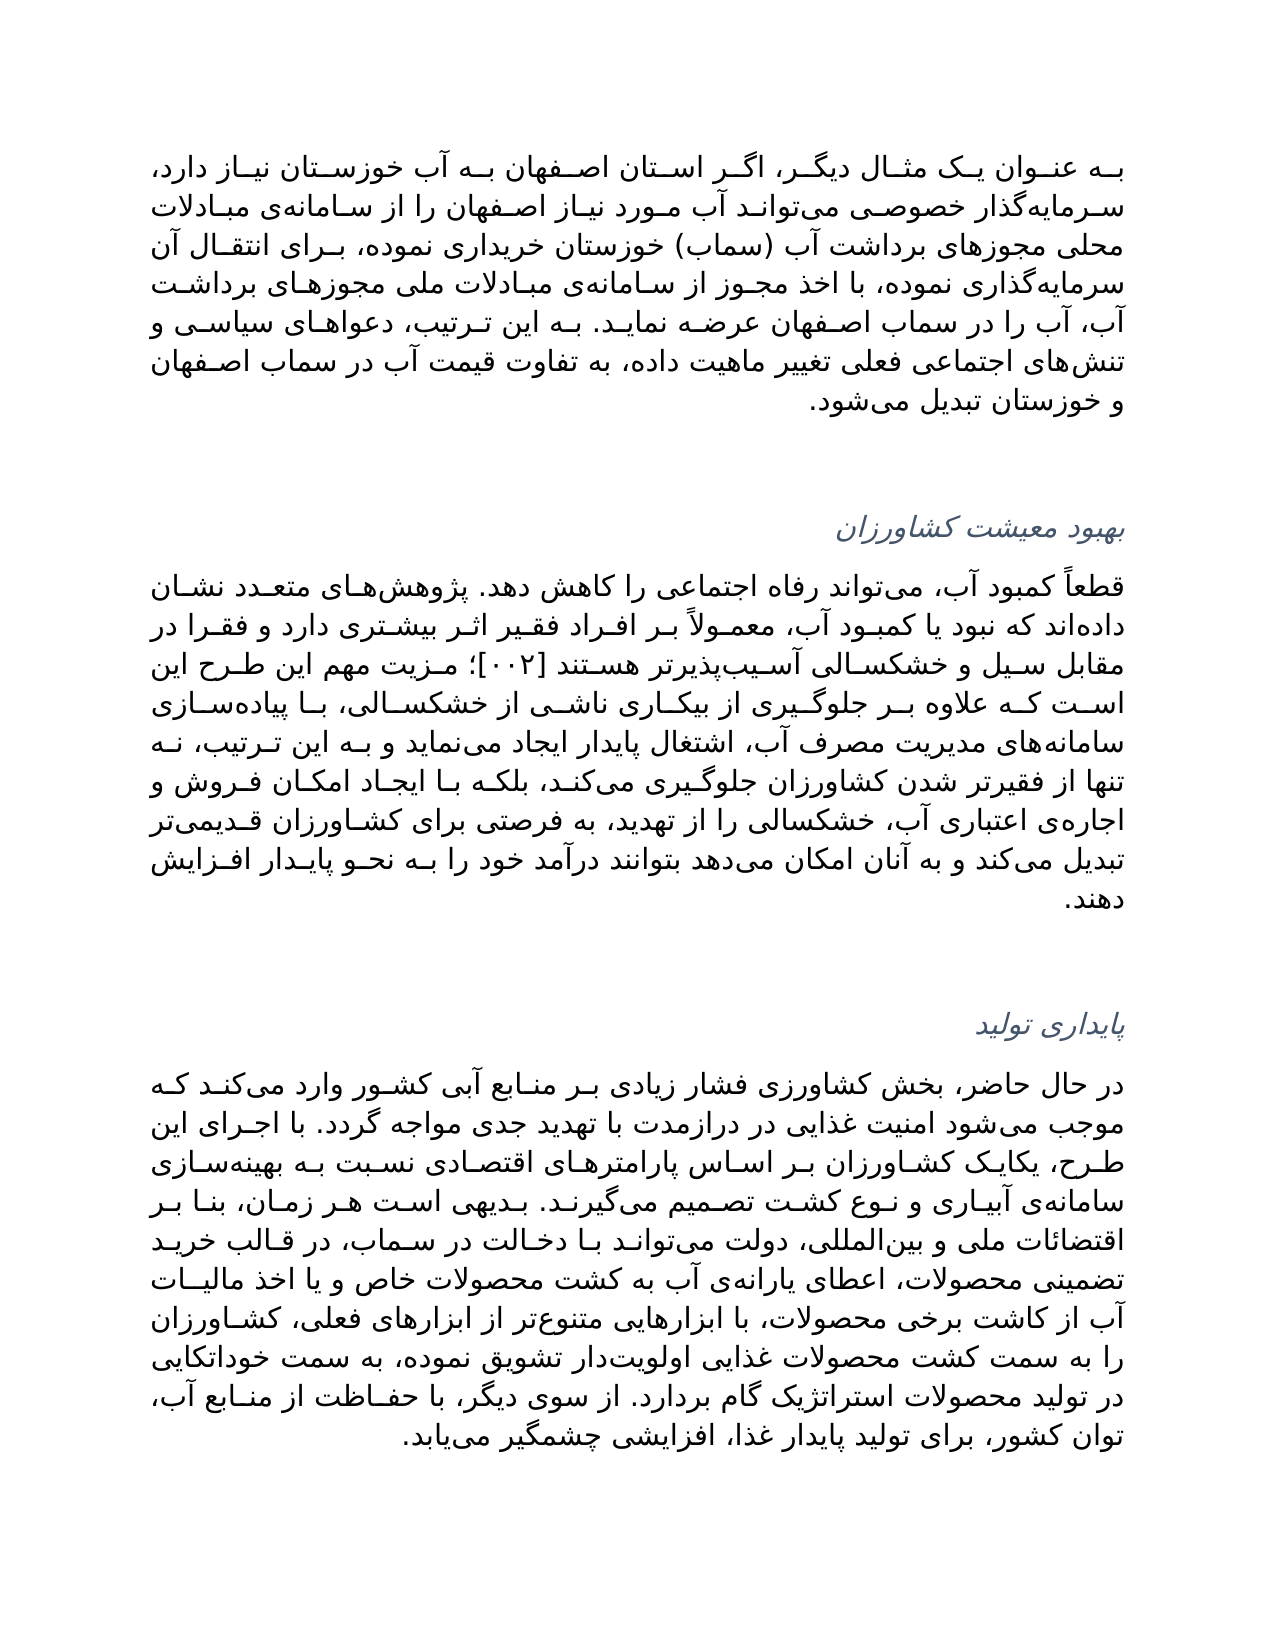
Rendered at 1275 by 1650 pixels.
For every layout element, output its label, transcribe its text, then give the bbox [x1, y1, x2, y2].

text در حال حاضر، بخش کشاورزی فشار زیادی بر منابع آبی کشور وارد می‌کند که موجب می‌شود امنیت غذایی در درازمدت با تهدید جدی مواجه گردد. با اجرای این طرح، یکایک کشاورزان بر اساس پارامترهای اقتصادی نسبت به بهینه‌سازی سامانه‌ی آبیاری و نوع کشت تصمیم می‌گیرند. بدیهی است هر زمان، بنا بر اقتضائات ملی و بین‌المللی، دولت می‌تواند با دخالت در سماب، در قالب خرید تضمینی محصولات، اعطای یارانه‌ی آب به کشت محصولات خاص و یا اخذ مالیات آب از کاشت برخی محصولات، با ابزارهایی متنوع‌تر از ابزارهای فعلی، کشاورزان را به سمت کشت محصولات غذایی اولویت‌دار تشویق نموده، به سمت خوداتکایی در تولید محصولات استراتژیک گام بردارد. از سوی دیگر، با حفاظت از منابع آب، توان کشور، برای تولید پایدار غذا، افزایشی چشمگیر می‌یابد. [150, 1067, 1125, 1452]
subtitle پایداری تولید [150, 1008, 1125, 1042]
text قطعاً کمبود آب، می‌تواند رفاه اجتماعی را کاهش دهد. پژوهش‌های متعدد نشان داده‌اند که نبود یا کمبود آب، معمولاً بر افراد فقیر اثر بیشتری دارد و فقرا در مقابل سیل و خشکسالی آسیب‌پذیرتر هستند [۰۰۲]؛ مزیت مهم این طرح این است که علاوه بر جلوگیری از بیکاری ناشی از خشکسالی، با پیاده‌سازی سامانه‌های مدیریت مصرف آب، اشتغال پایدار ایجاد می‌نماید و به این ترتیب، نه تنها از فقیرتر شدن کشاورزان جلوگیری می‌کند، بلکه با ایجاد امکان فروش و اجاره‌ی اعتباری آب، خشکسالی را از تهدید، به فرصتی برای کشاورزان قدیمی‌تر تبدیل می‌کند و به آنان امکان می‌دهد بتوانند درآمد خود را به نحو پایدار افزایش دهند. [150, 570, 1125, 915]
subtitle بهبود معیشت کشاورزان [150, 510, 1125, 544]
text به عنوان یک مثال دیگر، اگر استان اصفهان به آب خوزستان نیاز دارد، سرمایه‌گذار خصوصی می‌تواند آب مورد نیاز اصفهان را از سامانه‌ی مبادلات محلی مجوزهای برداشت آب (سماب) خوزستان خریداری نموده، برای انتقال آن سرمایه‌گذاری نموده، با اخذ مجوز از سامانه‌ی مبادلات ملی مجوزهای برداشت آب، آب را در سماب اصفهان عرضه نماید. به این ترتیب، دعواهای سیاسی و تنش‌های اجتماعی فعلی تغییر ماهیت داده، به تفاوت قیمت آب در سماب اصفهان و خوزستان تبدیل می‌شود. [150, 150, 1125, 418]
